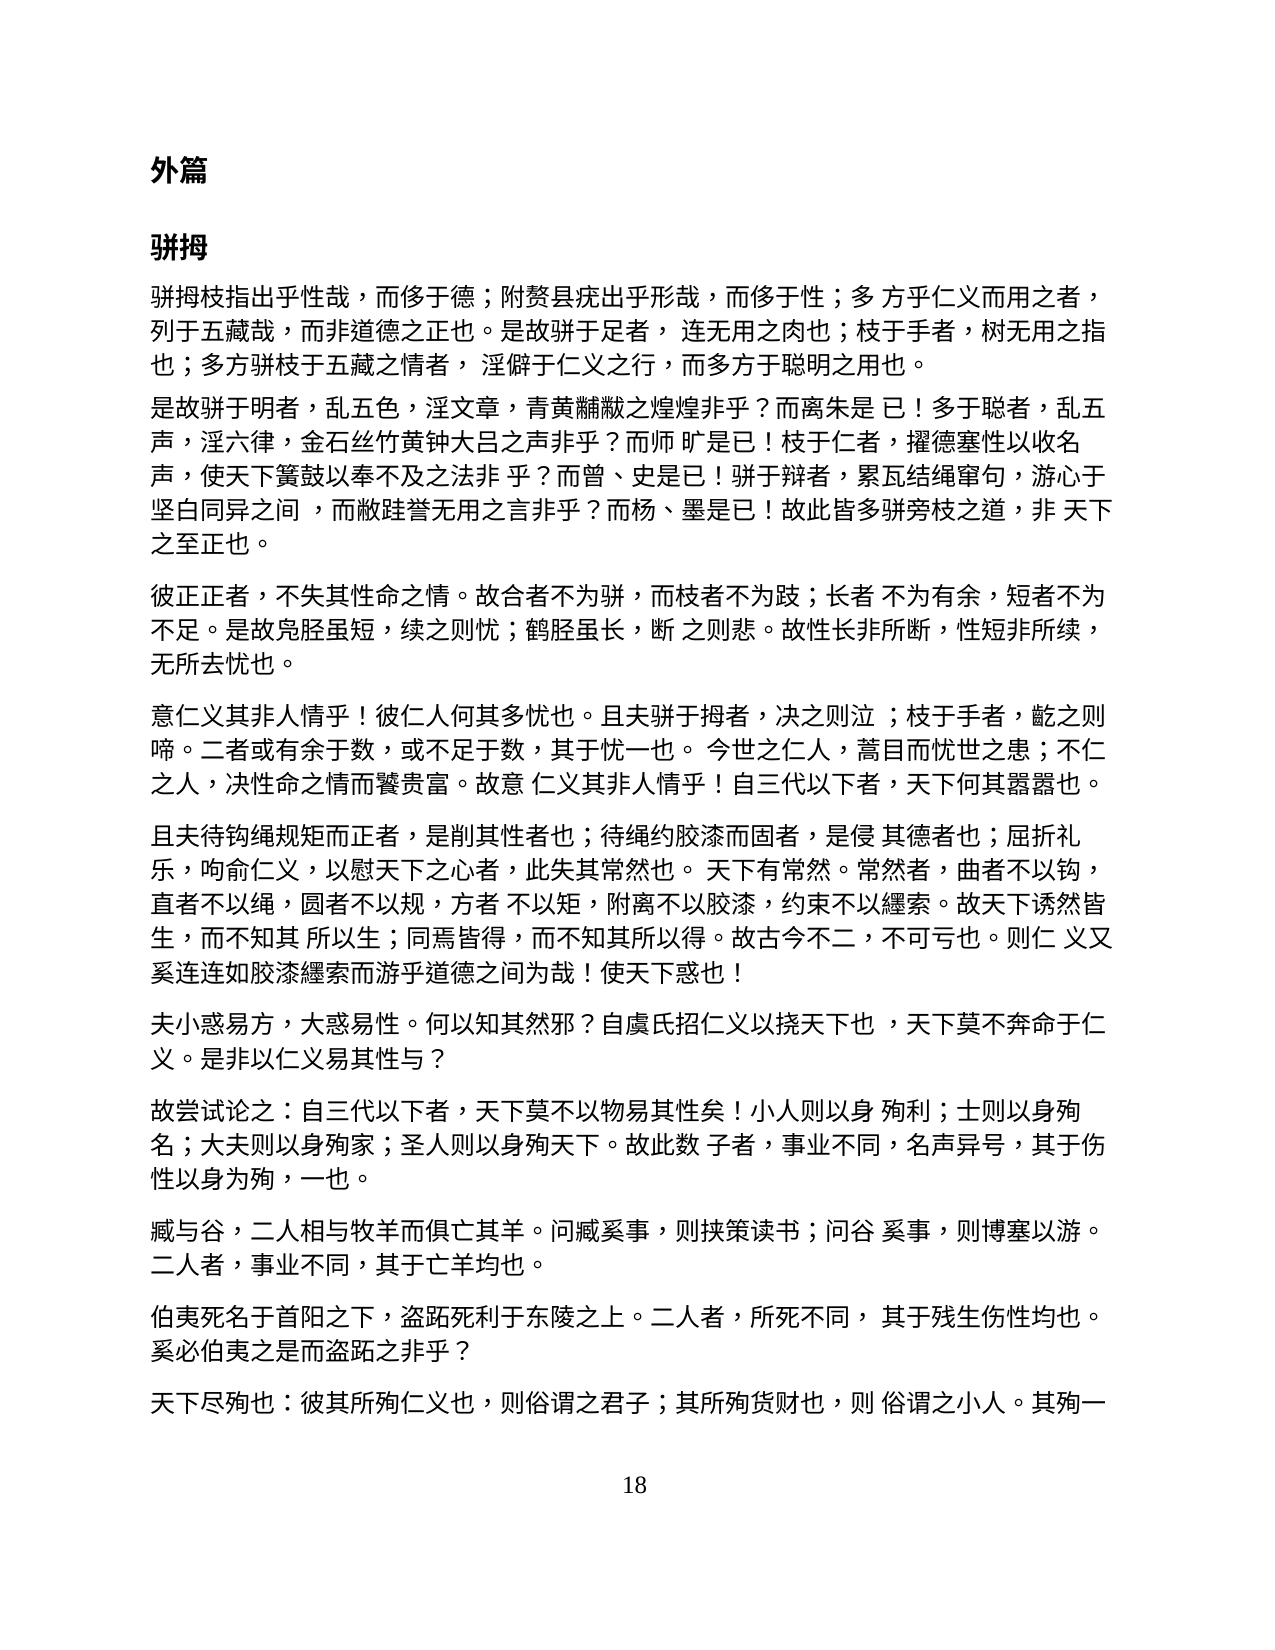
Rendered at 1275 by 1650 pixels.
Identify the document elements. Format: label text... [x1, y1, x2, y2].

text 骈拇枝指出乎性哉，而侈于德；附赘县疣出乎形哉，而侈于性；多 方乎仁义而用之者，列于五藏哉，而非道德之正也。是故骈于足者， 连无用之肉也；枝于手者，树无用之指也；多方骈枝于五藏之情者， 淫僻于仁义之行，而多方于聪明之用也。 [150, 279, 1125, 382]
text 是故骈于明者，乱五色，淫文章，青黄黼黻之煌煌非乎？而离朱是 已！多于聪者，乱五声，淫六律，金石丝竹黄钟大吕之声非乎？而师 旷是已！枝于仁者，擢德塞性以收名声，使天下簧鼓以奉不及之法非 乎？而曾、史是已！骈于辩者，累瓦结绳窜句，游心于坚白同异之间 ，而敝跬誉无用之言非乎？而杨、墨是已！故此皆多骈旁枝之道，非 天下之至正也。 [150, 391, 1125, 561]
text 伯夷死名于首阳之下，盗跖死利于东陵之上。二人者，所死不同， 其于残生伤性均也。奚必伯夷之是而盗跖之非乎？ [150, 1299, 1125, 1367]
text 故尝试论之：自三代以下者，天下莫不以物易其性矣！小人则以身 殉利；士则以身殉名；大夫则以身殉家；圣人则以身殉天下。故此数 子者，事业不同，名声异号，其于伤性以身为殉，一也。 [150, 1093, 1125, 1195]
text 彼正正者，不失其性命之情。故合者不为骈，而枝者不为跂；长者 不为有余，短者不为不足。是故凫胫虽短，续之则忧；鹤胫虽长，断 之则悲。故性长非所断，性短非所续，无所去忧也。 [150, 579, 1125, 681]
text 天下尽殉也：彼其所殉仁义也，则俗谓之君子；其所殉货财也，则 俗谓之小人。其殉一 [150, 1385, 1125, 1419]
text 夫小惑易方，大惑易性。何以知其然邪？自虞氏招仁义以挠天下也 ，天下莫不奔命于仁义。是非以仁义易其性与？ [150, 1007, 1125, 1075]
text 意仁义其非人情乎！彼仁人何其多忧也。且夫骈于拇者，决之则泣 ；枝于手者，齕之则啼。二者或有余于数，或不足于数，其于忧一也。 今世之仁人，蒿目而忧世之患；不仁之人，决性命之情而饕贵富。故意 仁义其非人情乎！自三代以下者，天下何其嚣嚣也。 [150, 699, 1125, 801]
text 且夫待钩绳规矩而正者，是削其性者也；待绳约胶漆而固者，是侵 其德者也；屈折礼乐，呴俞仁义，以慰天下之心者，此失其常然也。 天下有常然。常然者，曲者不以钩，直者不以绳，圆者不以规，方者 不以矩，附离不以胶漆，约束不以纆索。故天下诱然皆生，而不知其 所以生；同焉皆得，而不知其所以得。故古今不二，不可亏也。则仁 义又奚连连如胶漆纆索而游乎道德之间为哉！使天下惑也！ [150, 819, 1125, 989]
subtitle 骈拇 [150, 227, 1125, 267]
subtitle 外篇 [150, 150, 1125, 190]
text 臧与谷，二人相与牧羊而俱亡其羊。问臧奚事，则挟策读书；问谷 奚事，则博塞以游。二人者，事业不同，其于亡羊均也。 [150, 1213, 1125, 1281]
